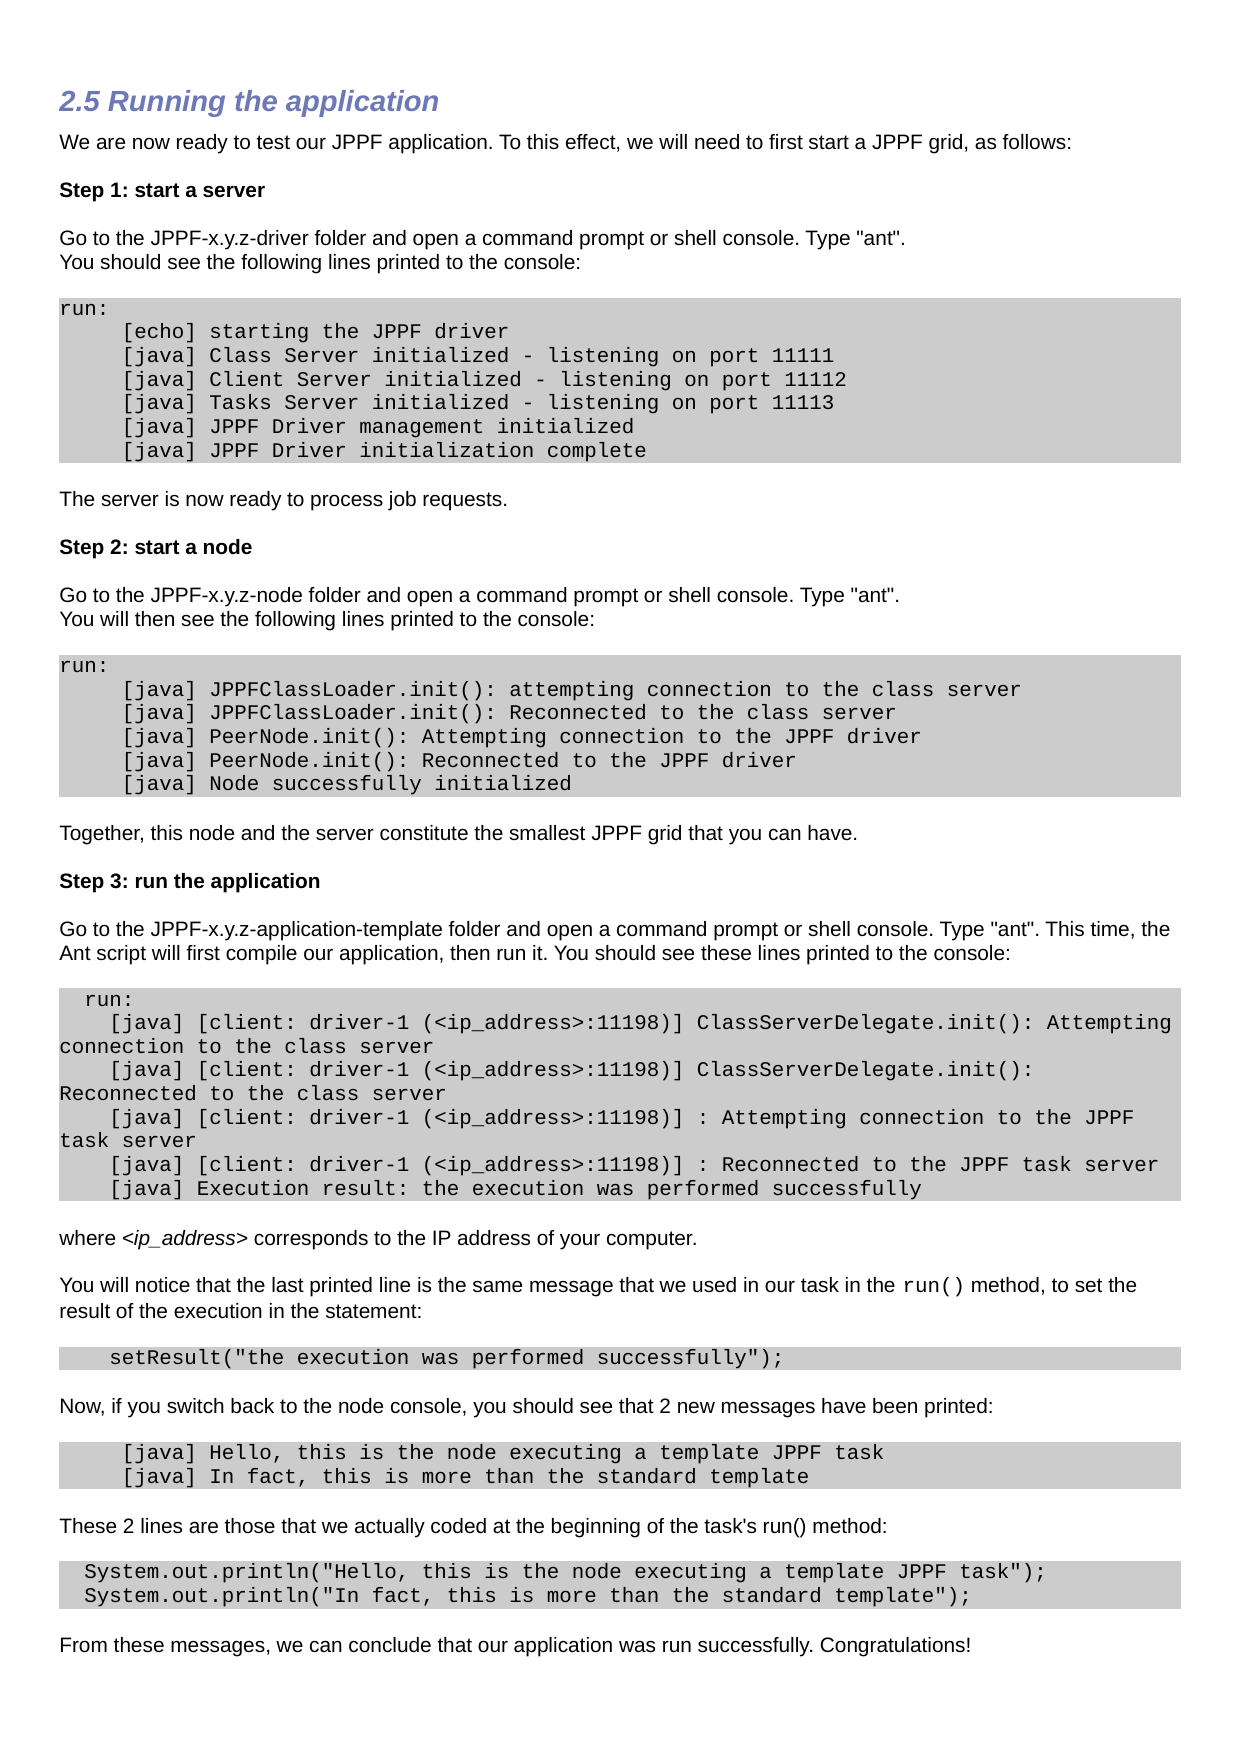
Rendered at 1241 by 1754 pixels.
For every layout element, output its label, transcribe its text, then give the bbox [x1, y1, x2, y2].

text [java] PeerNode.init(): Attempting connection to the JPPF driver [59, 726, 1181, 749]
text [java] [client: driver-1 (<ip_address>:11198)] ClassServerDelegate.init(): Attempting connection to the class server [59, 1012, 1181, 1059]
text [java] [client: driver-1 (<ip_address>:11198)] : Reconnected to the JPPF task server [59, 1154, 1181, 1178]
text Step 3: run the application [59, 869, 1181, 893]
text [java] JPPF Driver management initialized [59, 416, 1181, 440]
text [java] Tasks Server initialized - listening on port 11113 [59, 392, 1181, 416]
text run: [59, 655, 1181, 679]
text System.out.println("Hello, this is the node executing a template JPPF task"); [59, 1561, 1181, 1585]
text Step 1: start a server [59, 178, 1181, 202]
text [java] Hello, this is the node executing a template JPPF task [59, 1442, 1181, 1466]
text [java] PeerNode.init(): Reconnected to the JPPF driver [59, 749, 1181, 773]
text [echo] starting the JPPF driver [59, 321, 1181, 345]
text These 2 lines are those that we actually coded at the beginning of the task's run() method: [59, 1513, 1181, 1537]
text [java] JPPFClassLoader.init(): Reconnected to the class server [59, 702, 1181, 726]
text [java] [client: driver-1 (<ip_address>:11198)] : Attempting connection to the JPPF task server [59, 1107, 1181, 1154]
text [java] Node successfully initialized [59, 773, 1181, 797]
text Go to the JPPF-x.y.z-application-template folder and open a command prompt or shell console. Type "ant". This time, the Ant script will first compile our application, then run it. You should see these lines printed to the console: [59, 917, 1181, 964]
text The server is now ready to process job requests. [59, 487, 1181, 511]
text Go to the JPPF-x.y.z-driver folder and open a command prompt or shell console. Type "ant". You should see the following lines printed to the console: [59, 226, 1181, 274]
subtitle Running the application [59, 84, 1181, 118]
text Now, if you switch back to the node console, you should see that 2 new messages have been printed: [59, 1394, 1181, 1418]
text [java] Class Server initialized - listening on port 11111 [59, 345, 1181, 369]
text [java] Execution result: the execution was performed successfully [59, 1178, 1181, 1201]
text run: [59, 988, 1181, 1012]
text [java] [client: driver-1 (<ip_address>:11198)] ClassServerDelegate.init(): Reconnected to the class server [59, 1059, 1181, 1107]
text You will notice that the last printed line is the same message that we used in our task in the run() method, to set the result of the execution in the statement: [59, 1273, 1181, 1323]
text From these messages, we can conclude that our application was run successfully. Congratulations! [59, 1633, 1181, 1657]
text [java] JPPF Driver initialization complete [59, 440, 1181, 463]
text We are now ready to test our JPPF application. To this effect, we will need to first start a JPPF grid, as follows: [59, 130, 1181, 154]
text System.out.println("In fact, this is more than the standard template"); [59, 1585, 1181, 1609]
text setResult("the execution was performed successfully"); [59, 1347, 1181, 1370]
text where <ip_address> corresponds to the IP address of your computer. [59, 1225, 1181, 1249]
text [java] JPPFClassLoader.init(): attempting connection to the class server [59, 679, 1181, 702]
text run: [59, 298, 1181, 321]
text Step 2: start a node [59, 535, 1181, 559]
text [java] Client Server initialized - listening on port 11112 [59, 369, 1181, 392]
text Go to the JPPF-x.y.z-node folder and open a command prompt or shell console. Type "ant". You will then see the following lines printed to the console: [59, 583, 1181, 631]
text Together, this node and the server constitute the smallest JPPF grid that you can have. [59, 821, 1181, 845]
text [java] In fact, this is more than the standard template [59, 1466, 1181, 1489]
